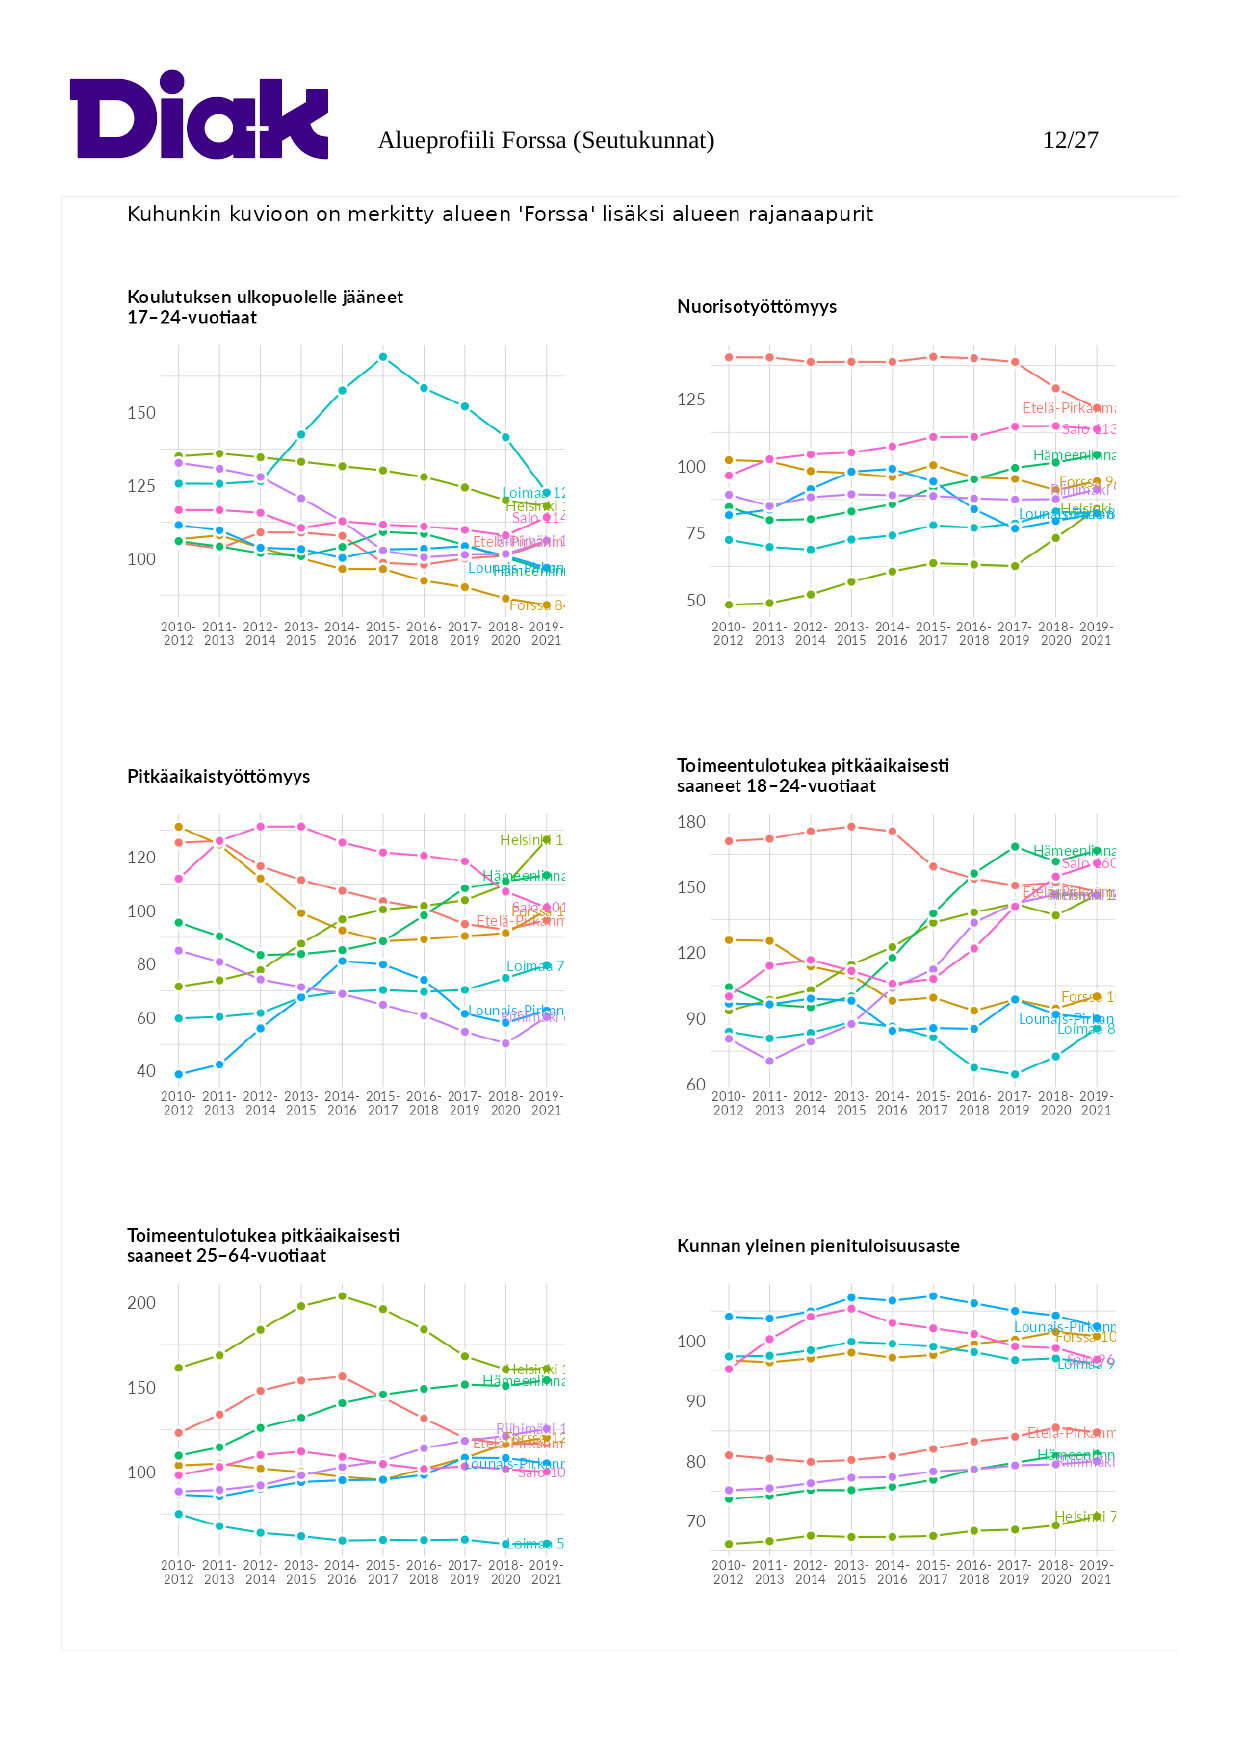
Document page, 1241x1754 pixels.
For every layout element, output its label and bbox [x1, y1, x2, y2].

picture [61, 196, 1179, 1651]
